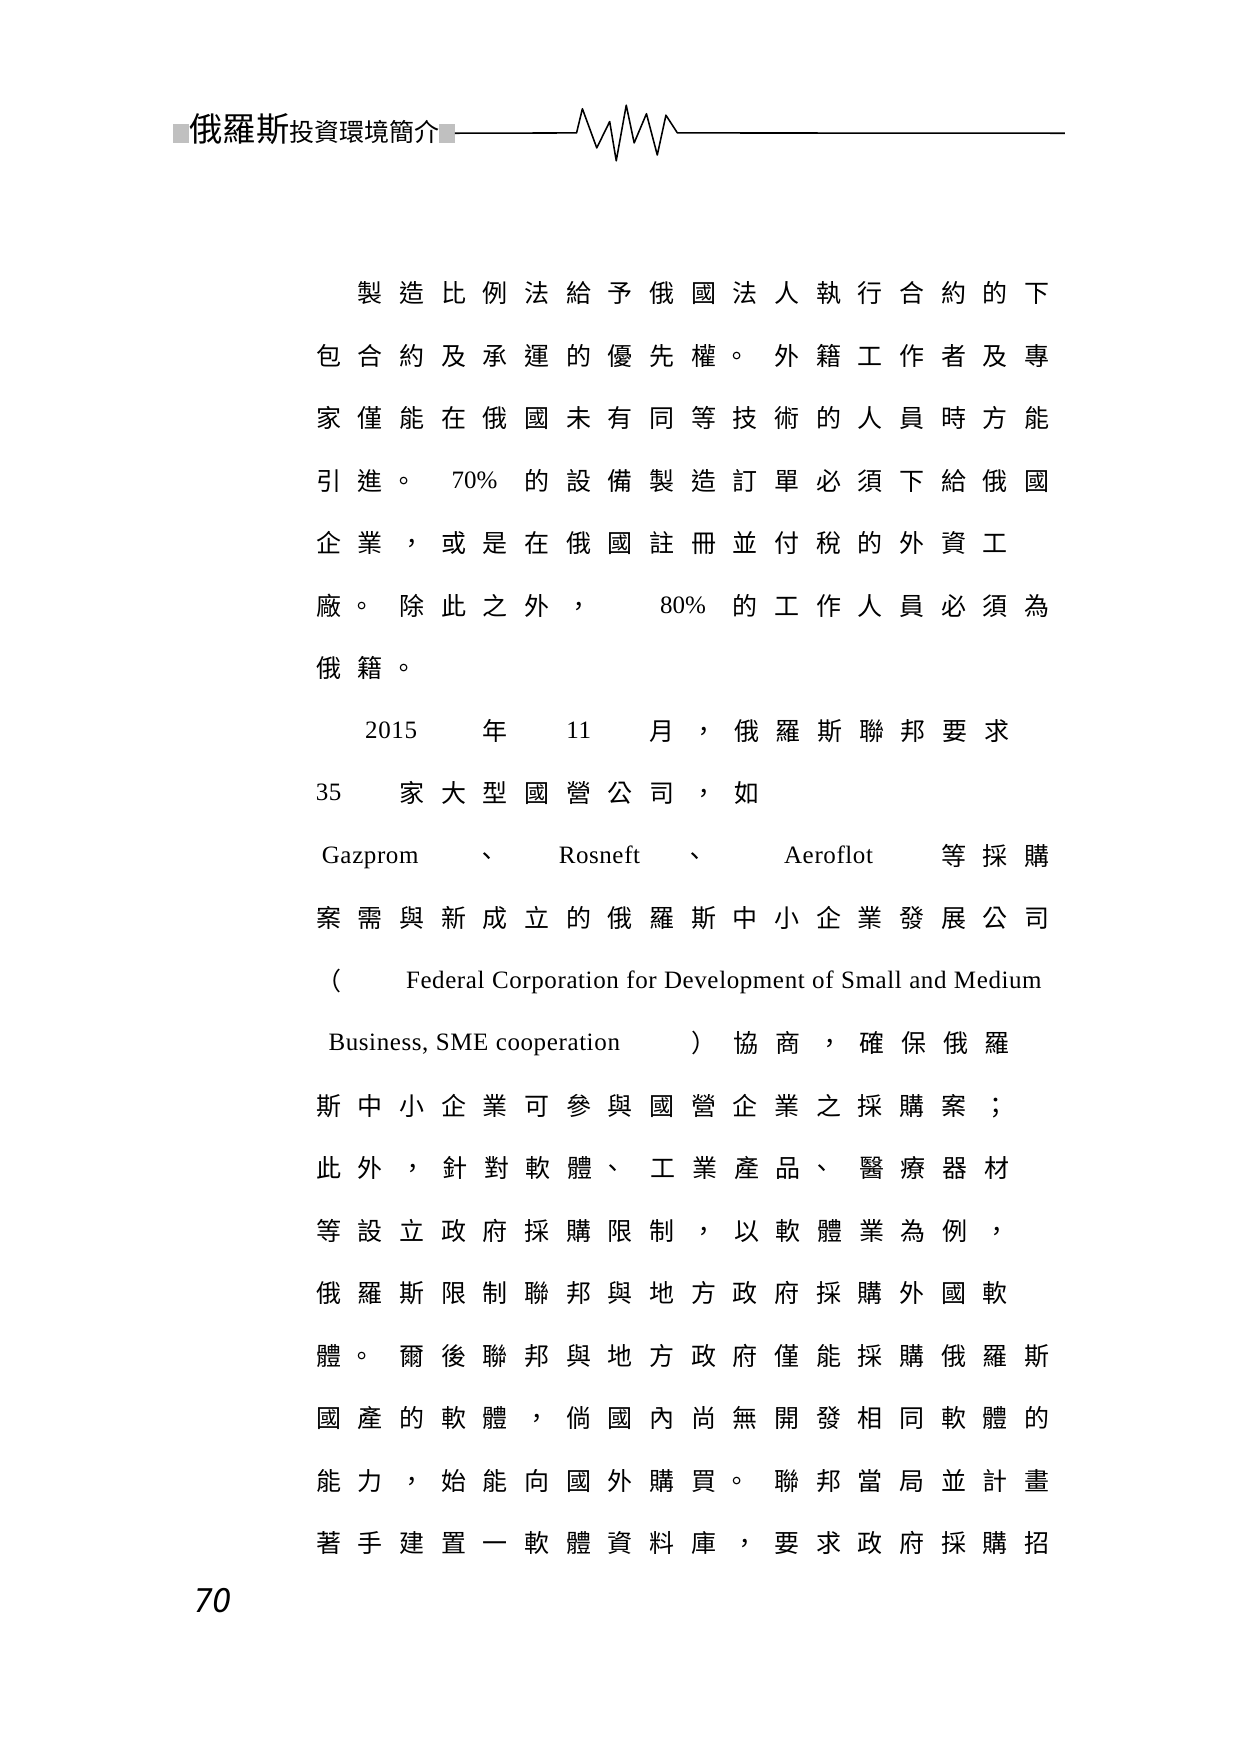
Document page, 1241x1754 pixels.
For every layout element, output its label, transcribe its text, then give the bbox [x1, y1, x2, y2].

text 2015年11月，俄羅斯聯邦要求35家大型國營公司，如Gazprom、Rosneft、Aeroflot等採購案需與新成立的俄羅斯中小企業發展公司（Federal Corporation for Development of Small and Medium Business, SME cooperation）協商，確保俄羅斯中小企業可參與國營企業之採購案；此外，針對軟體、工業產品、醫療器材等設立政府採購限制，以軟體業為例，俄羅斯限制聯邦與地方政府採購外國軟體。爾後聯邦與地方政府僅能採購俄羅斯國產的軟體，倘國內尚無開發相同軟體的能力，始能向國外購買。聯邦當局並計畫著手建置一軟體資料庫，要求政府採購招 [281, 688, 1058, 1563]
text 製造比例法給予俄國法人執行合約的下包合約及承運的優先權。外籍工作者及專家僅能在俄國未有同等技術的人員時方能引進。70%的設備製造訂單必須下給俄國企業，或是在俄國註冊並付稅的外資工廠。除此之外，80%的工作人員必須為俄籍。 [281, 250, 1058, 688]
